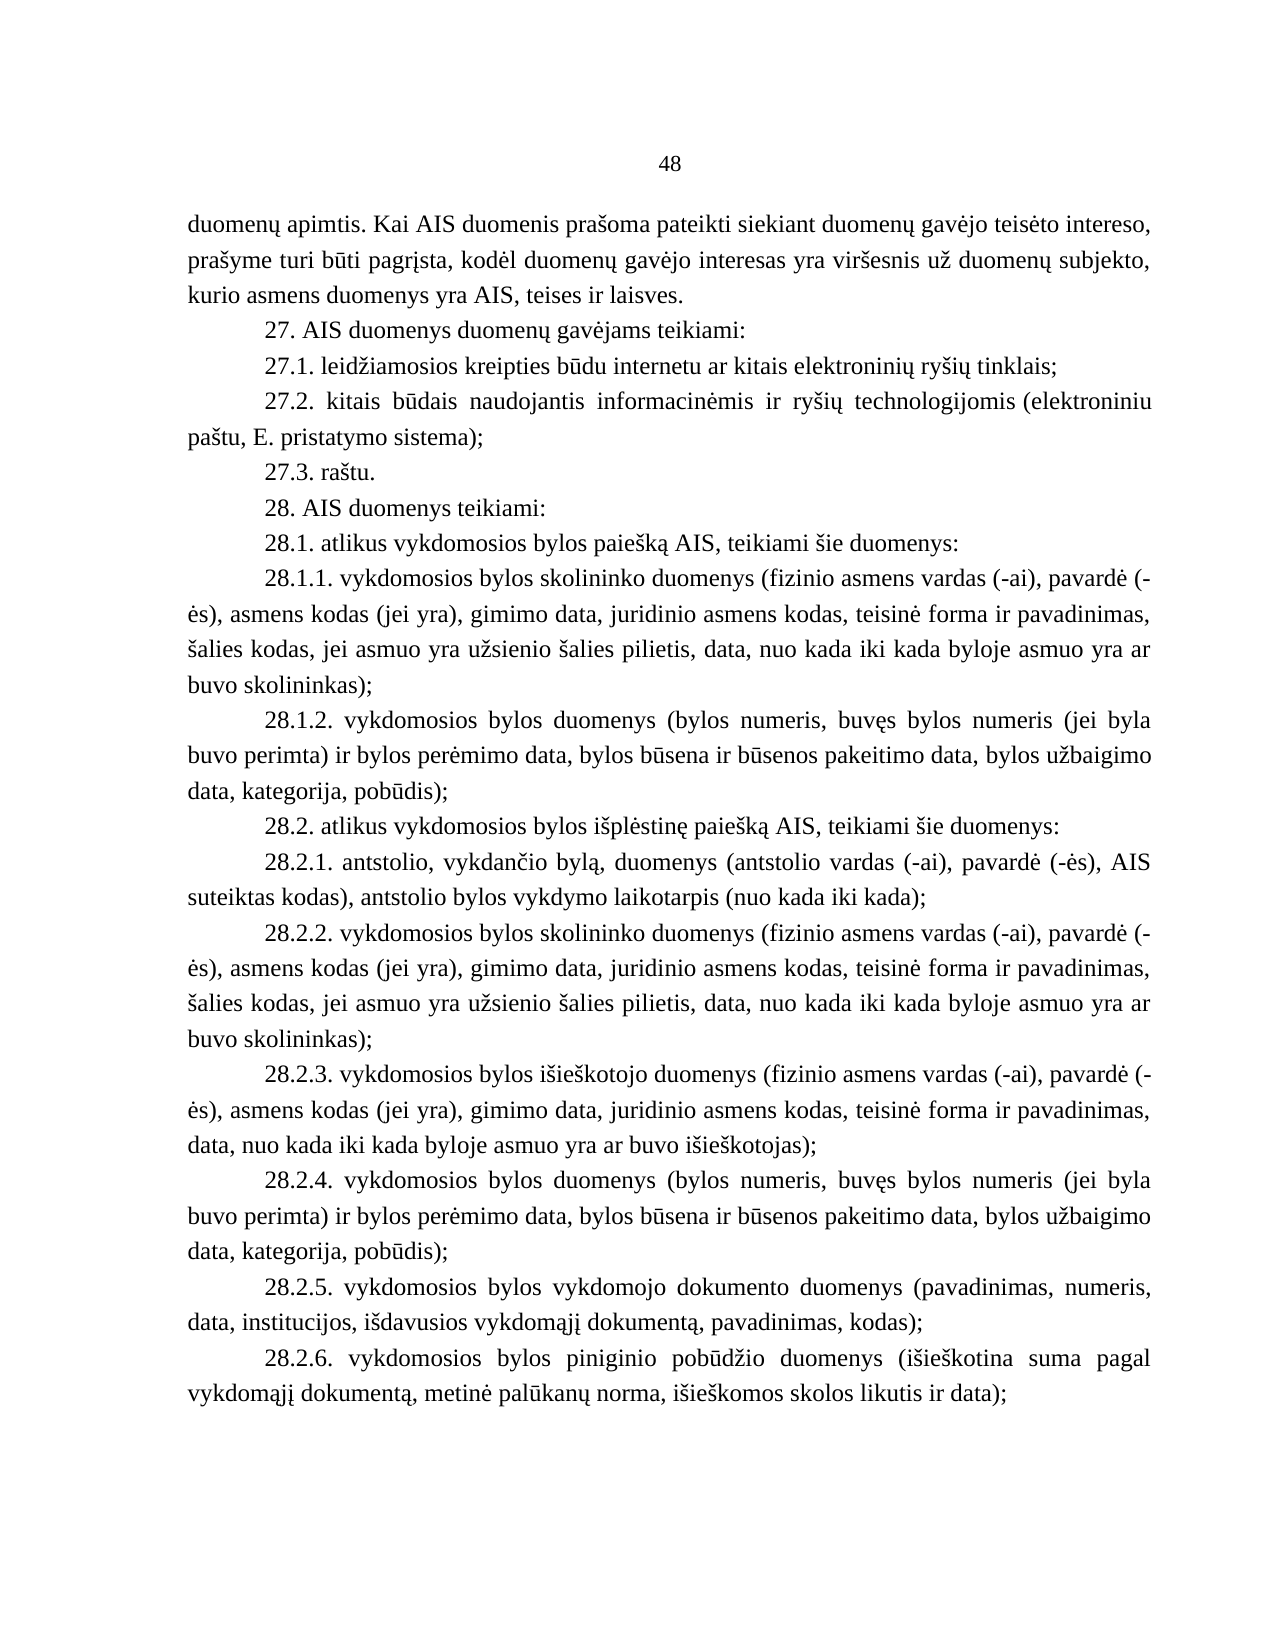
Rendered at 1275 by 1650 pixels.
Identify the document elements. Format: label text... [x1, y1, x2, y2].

text 28.2.4. vykdomosios bylos duomenys (bylos numeris, buvęs bylos numeris (jei byla buvo perimta) ir bylos perėmimo data, bylos būsena ir būsenos pakeitimo data, bylos užbaigimo data, kategorija, pobūdis); [187, 1159, 1152, 1265]
text 27.1. leidžiamosios kreipties būdu internetu ar kitais elektroninių ryšių tinklais; [187, 344, 1152, 380]
text 28.2.2. vykdomosios bylos skolininko duomenys (fizinio asmens vardas (-ai), pavardė (-ės), asmens kodas (jei yra), gimimo data, juridinio asmens kodas, teisinė forma ir pavadinimas, šalies kodas, jei asmuo yra užsienio šalies pilietis, data, nuo kada iki kada byloje asmuo yra ar buvo skolininkas); [187, 911, 1152, 1053]
text 28.2.1. antstolio, vykdančio bylą, duomenys (antstolio vardas (-ai), pavardė (-ės), AIS suteiktas kodas), antstolio bylos vykdymo laikotarpis (nuo kada iki kada); [187, 840, 1152, 911]
text 28.2.5. vykdomosios bylos vykdomojo dokumento duomenys (pavadinimas, numeris, data, institucijos, išdavusios vykdomąjį dokumentą, pavadinimas, kodas); [187, 1265, 1152, 1336]
text 28.1.1. vykdomosios bylos skolininko duomenys (fizinio asmens vardas (-ai), pavardė (-ės), asmens kodas (jei yra), gimimo data, juridinio asmens kodas, teisinė forma ir pavadinimas, šalies kodas, jei asmuo yra užsienio šalies pilietis, data, nuo kada iki kada byloje asmuo yra ar buvo skolininkas); [187, 557, 1152, 698]
text 28.1. atlikus vykdomosios bylos paiešką AIS, teikiami šie duomenys: [187, 521, 1152, 557]
text 28. AIS duomenys teikiami: [187, 486, 1152, 521]
text 28.2.3. vykdomosios bylos išieškotojo duomenys (fizinio asmens vardas (-ai), pavardė (-ės), asmens kodas (jei yra), gimimo data, juridinio asmens kodas, teisinė forma ir pavadinimas, data, nuo kada iki kada byloje asmuo yra ar buvo išieškotojas); [187, 1053, 1152, 1159]
text 28.1.2. vykdomosios bylos duomenys (bylos numeris, buvęs bylos numeris (jei byla buvo perimta) ir bylos perėmimo data, bylos būsena ir būsenos pakeitimo data, bylos užbaigimo data, kategorija, pobūdis); [187, 698, 1152, 805]
text 27.2. kitais būdais naudojantis informacinėmis ir ryšių technologijomis (elektroniniu paštu, E. pristatymo sistema); [187, 380, 1152, 451]
text 27.3. raštu. [187, 451, 1152, 486]
text duomenų apimtis. Kai AIS duomenis prašoma pateikti siekiant duomenų gavėjo teisėto intereso, prašyme turi būti pagrįsta, kodėl duomenų gavėjo interesas yra viršesnis už duomenų subjekto, kurio asmens duomenys yra AIS, teises ir laisves. [187, 203, 1152, 309]
text 27. AIS duomenys duomenų gavėjams teikiami: [187, 309, 1152, 344]
text 28.2. atlikus vykdomosios bylos išplėstinę paiešką AIS, teikiami šie duomenys: [187, 805, 1152, 840]
text 28.2.6. vykdomosios bylos piniginio pobūdžio duomenys (išieškotina suma pagal vykdomąjį dokumentą, metinė palūkanų norma, išieškomos skolos likutis ir data); [187, 1336, 1152, 1407]
